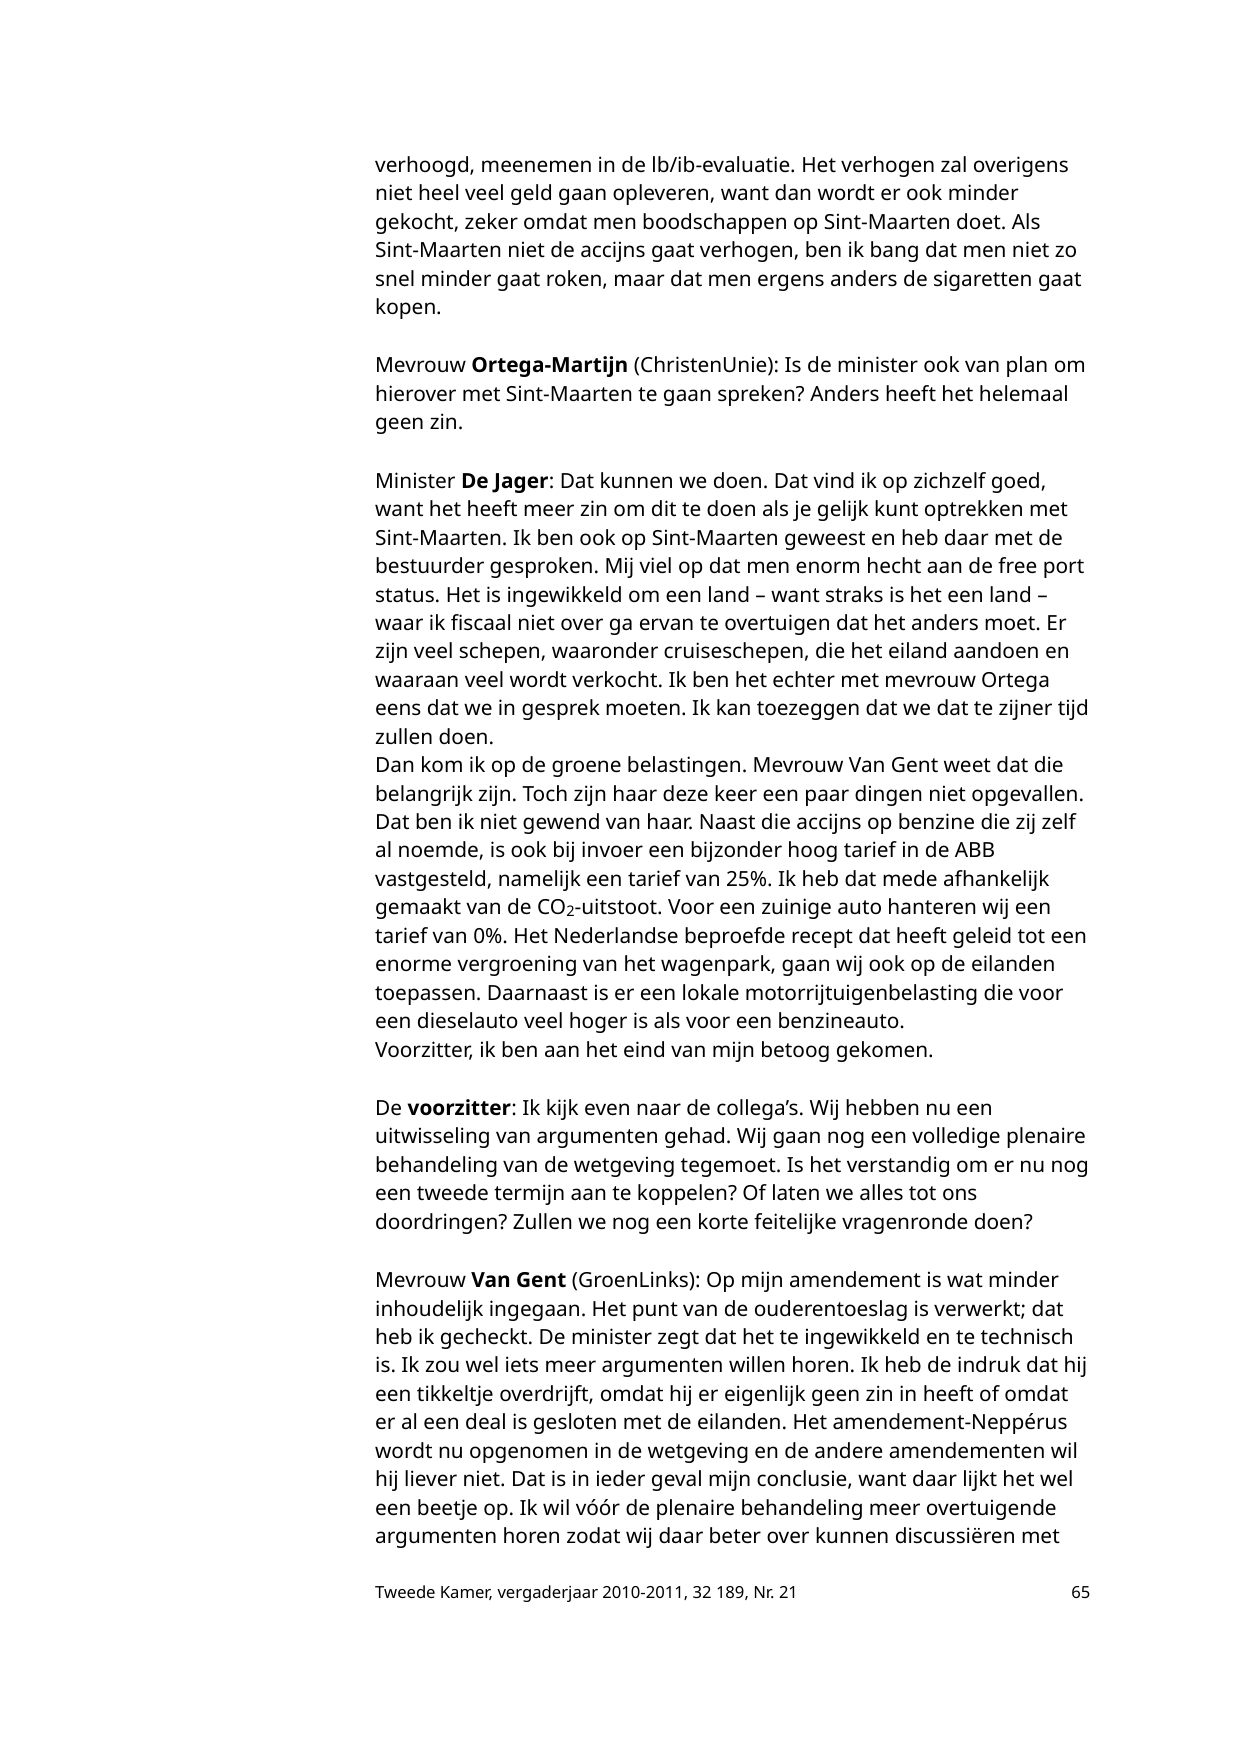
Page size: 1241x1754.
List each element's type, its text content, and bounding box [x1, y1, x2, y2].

text Minister De Jager: Dat kunnen we doen. Dat vind ik op zichzelf goed, want het heeft meer zin om dit te doen als je gelijk kunt optrekken met Sint-Maarten. Ik ben ook op Sint-Maarten geweest en heb daar met de bestuurder gesproken. Mij viel op dat men enorm hecht aan de free port status. Het is ingewikkeld om een land – want straks is het een land – waar ik fiscaal niet over ga ervan te overtuigen dat het anders moet. Er zijn veel schepen, waaronder cruiseschepen, die het eiland aandoen en waaraan veel wordt verkocht. Ik ben het echter met mevrouw Ortega eens dat we in gesprek moeten. Ik kan toezeggen dat we dat te zijner tijd zullen doen. [375, 466, 1090, 750]
text Mevrouw Ortega-Martijn (ChristenUnie): Is de minister ook van plan om hierover met Sint-Maarten te gaan spreken? Anders heeft het helemaal geen zin. [375, 351, 1090, 436]
text Voorzitter, ik ben aan het eind van mijn betoog gekomen. [375, 1035, 1090, 1063]
text Mevrouw Van Gent (GroenLinks): Op mijn amendement is wat minder inhoudelijk ingegaan. Het punt van de ouderentoeslag is verwerkt; dat heb ik gecheckt. De minister zegt dat het te ingewikkeld en te technisch is. Ik zou wel iets meer argumenten willen horen. Ik heb de indruk dat hij een tikkeltje overdrijft, omdat hij er eigenlijk geen zin in heeft of omdat er al een deal is gesloten met de eilanden. Het amendement-Neppérus wordt nu opgenomen in de wetgeving en de andere amendementen wil hij liever niet. Dat is in ieder geval mijn conclusie, want daar lijkt het wel een beetje op. Ik wil vóór de plenaire behandeling meer overtuigende argumenten horen zodat wij daar beter over kunnen discussiëren met [375, 1265, 1090, 1550]
text Dan kom ik op de groene belastingen. Mevrouw Van Gent weet dat die belangrijk zijn. Toch zijn haar deze keer een paar dingen niet opgevallen. Dat ben ik niet gewend van haar. Naast die accijns op benzine die zij zelf al noemde, is ook bij invoer een bijzonder hoog tarief in de ABB vastgesteld, namelijk een tarief van 25%. Ik heb dat mede afhankelijk gemaakt van de CO2-uitstoot. Voor een zuinige auto hanteren wij een tarief van 0%. Het Nederlandse beproefde recept dat heeft geleid tot een enorme vergroening van het wagenpark, gaan wij ook op de eilanden toepassen. Daarnaast is er een lokale motorrijtuigenbelasting die voor een dieselauto veel hoger is als voor een benzineauto. [375, 750, 1090, 1035]
text verhoogd, meenemen in de lb/ib-evaluatie. Het verhogen zal overigens niet heel veel geld gaan opleveren, want dan wordt er ook minder gekocht, zeker omdat men boodschappen op Sint-Maarten doet. Als Sint-Maarten niet de accijns gaat verhogen, ben ik bang dat men niet zo snel minder gaat roken, maar dat men ergens anders de sigaretten gaat kopen. [375, 150, 1090, 321]
text De voorzitter: Ik kijk even naar de collega’s. Wij hebben nu een uitwisseling van argumenten gehad. Wij gaan nog een volledige plenaire behandeling van de wetgeving tegemoet. Is het verstandig om er nu nog een tweede termijn aan te koppelen? Of laten we alles tot ons doordringen? Zullen we nog een korte feitelijke vragenronde doen? [375, 1093, 1090, 1235]
